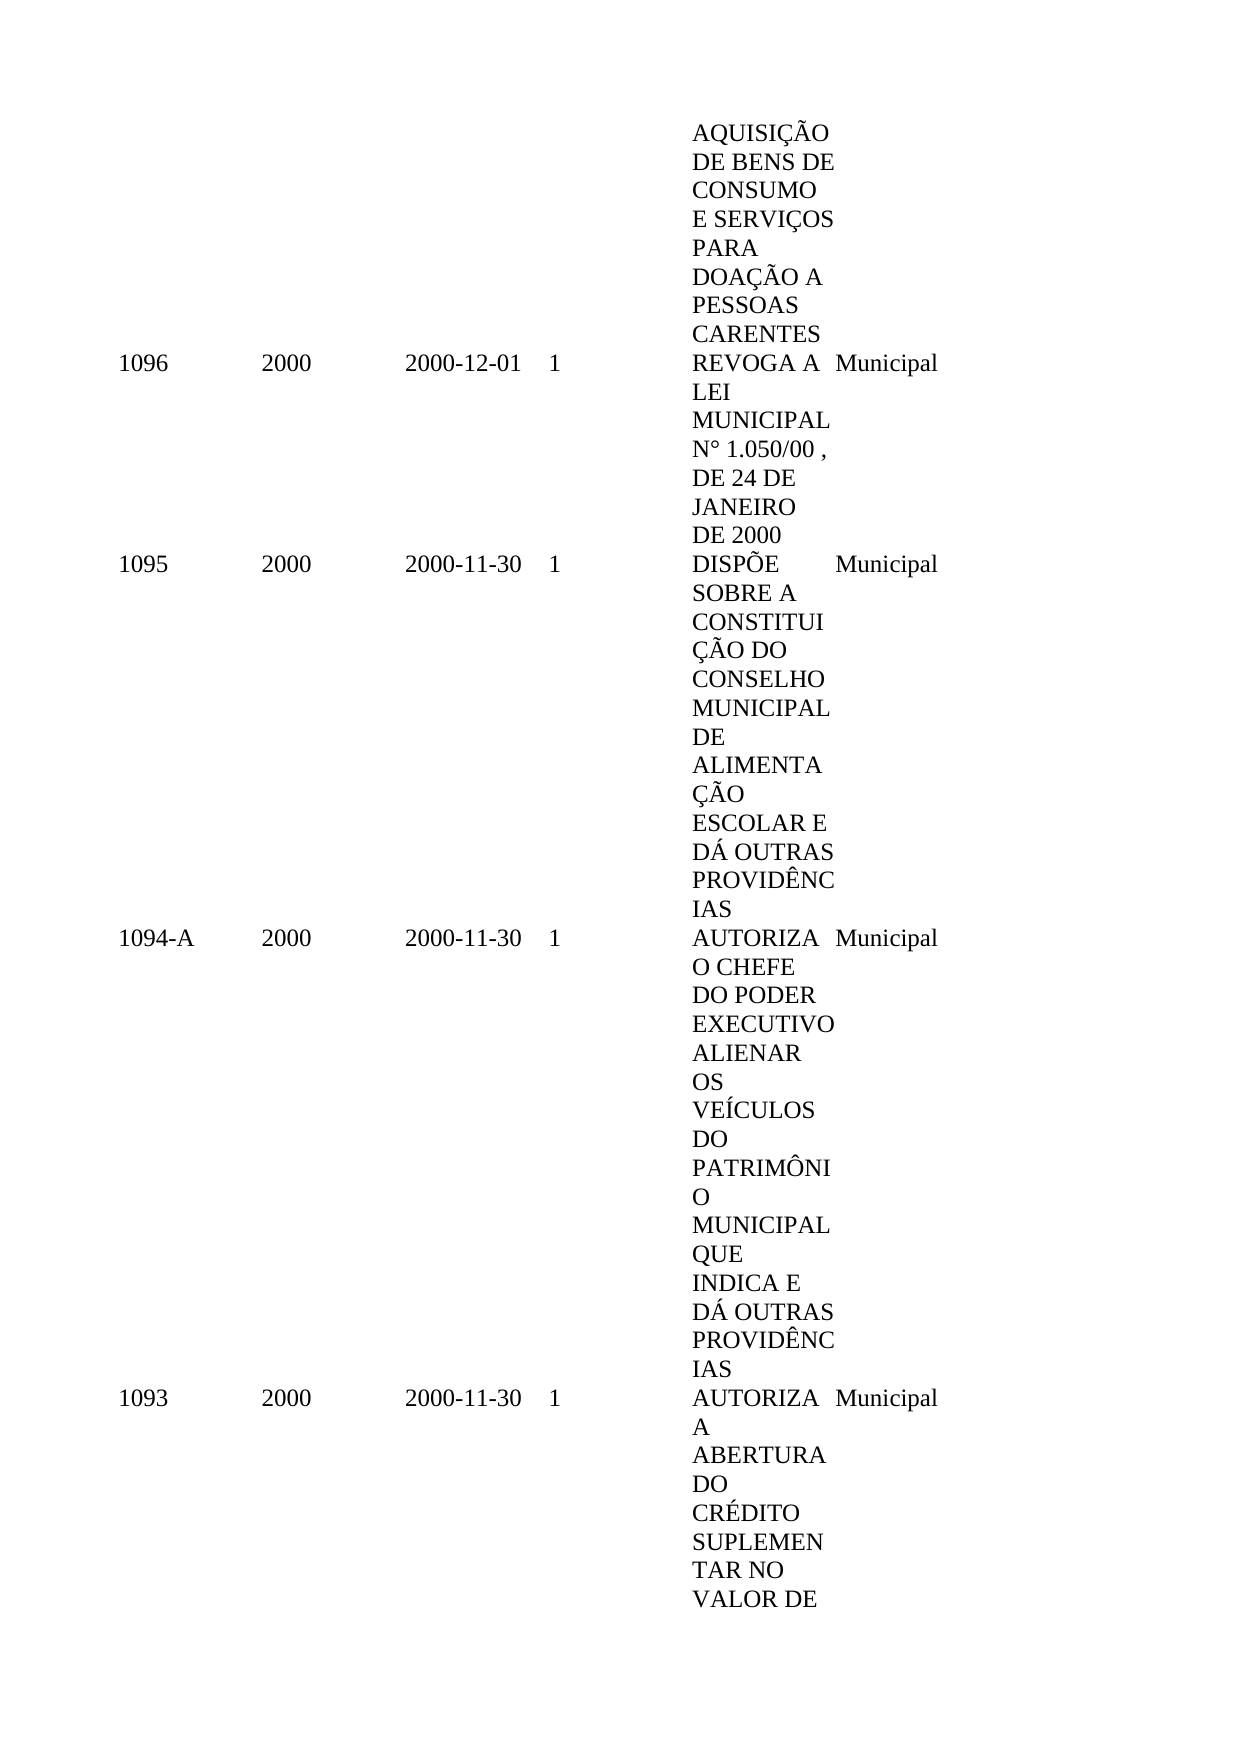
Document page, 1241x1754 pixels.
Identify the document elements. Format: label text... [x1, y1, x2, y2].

table_cell [979, 118, 1122, 348]
table_cell 2000-12-01 [405, 348, 548, 549]
table_cell [548, 118, 692, 348]
table_cell 1093 [118, 1383, 261, 1613]
table_cell AUTORIZA A ABERTURA DO CRÉDITO SUPLEMENTAR NO VALOR DE [692, 1383, 835, 1613]
table_cell [835, 118, 979, 348]
table_cell 1 [548, 348, 692, 549]
table_cell 2000-11-30 [405, 549, 548, 923]
table_cell 1 [548, 1383, 692, 1613]
table_cell [979, 348, 1122, 549]
table_cell 2000 [261, 348, 405, 549]
table_cell [261, 118, 405, 348]
table_cell 1 [548, 549, 692, 923]
table_cell [979, 1383, 1122, 1613]
table_cell DISPÕE SOBRE A CONSTITUIÇÃO DO CONSELHO MUNICIPAL DE ALIMENTAÇÃO ESCOLAR E DÁ OUTRAS PROVIDÊNCIAS [692, 549, 835, 923]
table_cell [405, 118, 548, 348]
table_cell Municipal [835, 1383, 979, 1613]
table_cell 2000 [261, 923, 405, 1383]
table_cell 2000 [261, 549, 405, 923]
table_cell AQUISIÇÃO DE BENS DE CONSUMO E SERVIÇOS PARA DOAÇÃO A PESSOAS CARENTES [692, 118, 835, 348]
table_cell AUTORIZA O CHEFE DO PODER EXECUTIVO ALIENAR OS VEÍCULOS DO PATRIMÔNIO MUNICIPAL QUE INDICA E DÁ OUTRAS PROVIDÊNCIAS [692, 923, 835, 1383]
table_cell 2000-11-30 [405, 1383, 548, 1613]
table_cell Municipal [835, 923, 979, 1383]
table_cell 2000 [261, 1383, 405, 1613]
table_cell Municipal [835, 348, 979, 549]
table_cell [118, 118, 261, 348]
table_cell 1096 [118, 348, 261, 549]
table_cell [979, 923, 1122, 1383]
table_cell [979, 549, 1122, 923]
table_cell 1095 [118, 549, 261, 923]
table_cell 1 [548, 923, 692, 1383]
table_cell REVOGA A LEI MUNICIPAL N° 1.050/00 , DE 24 DE JANEIRO DE 2000 [692, 348, 835, 549]
table_cell 1094-A [118, 923, 261, 1383]
table_cell 2000-11-30 [405, 923, 548, 1383]
table_cell Municipal [835, 549, 979, 923]
